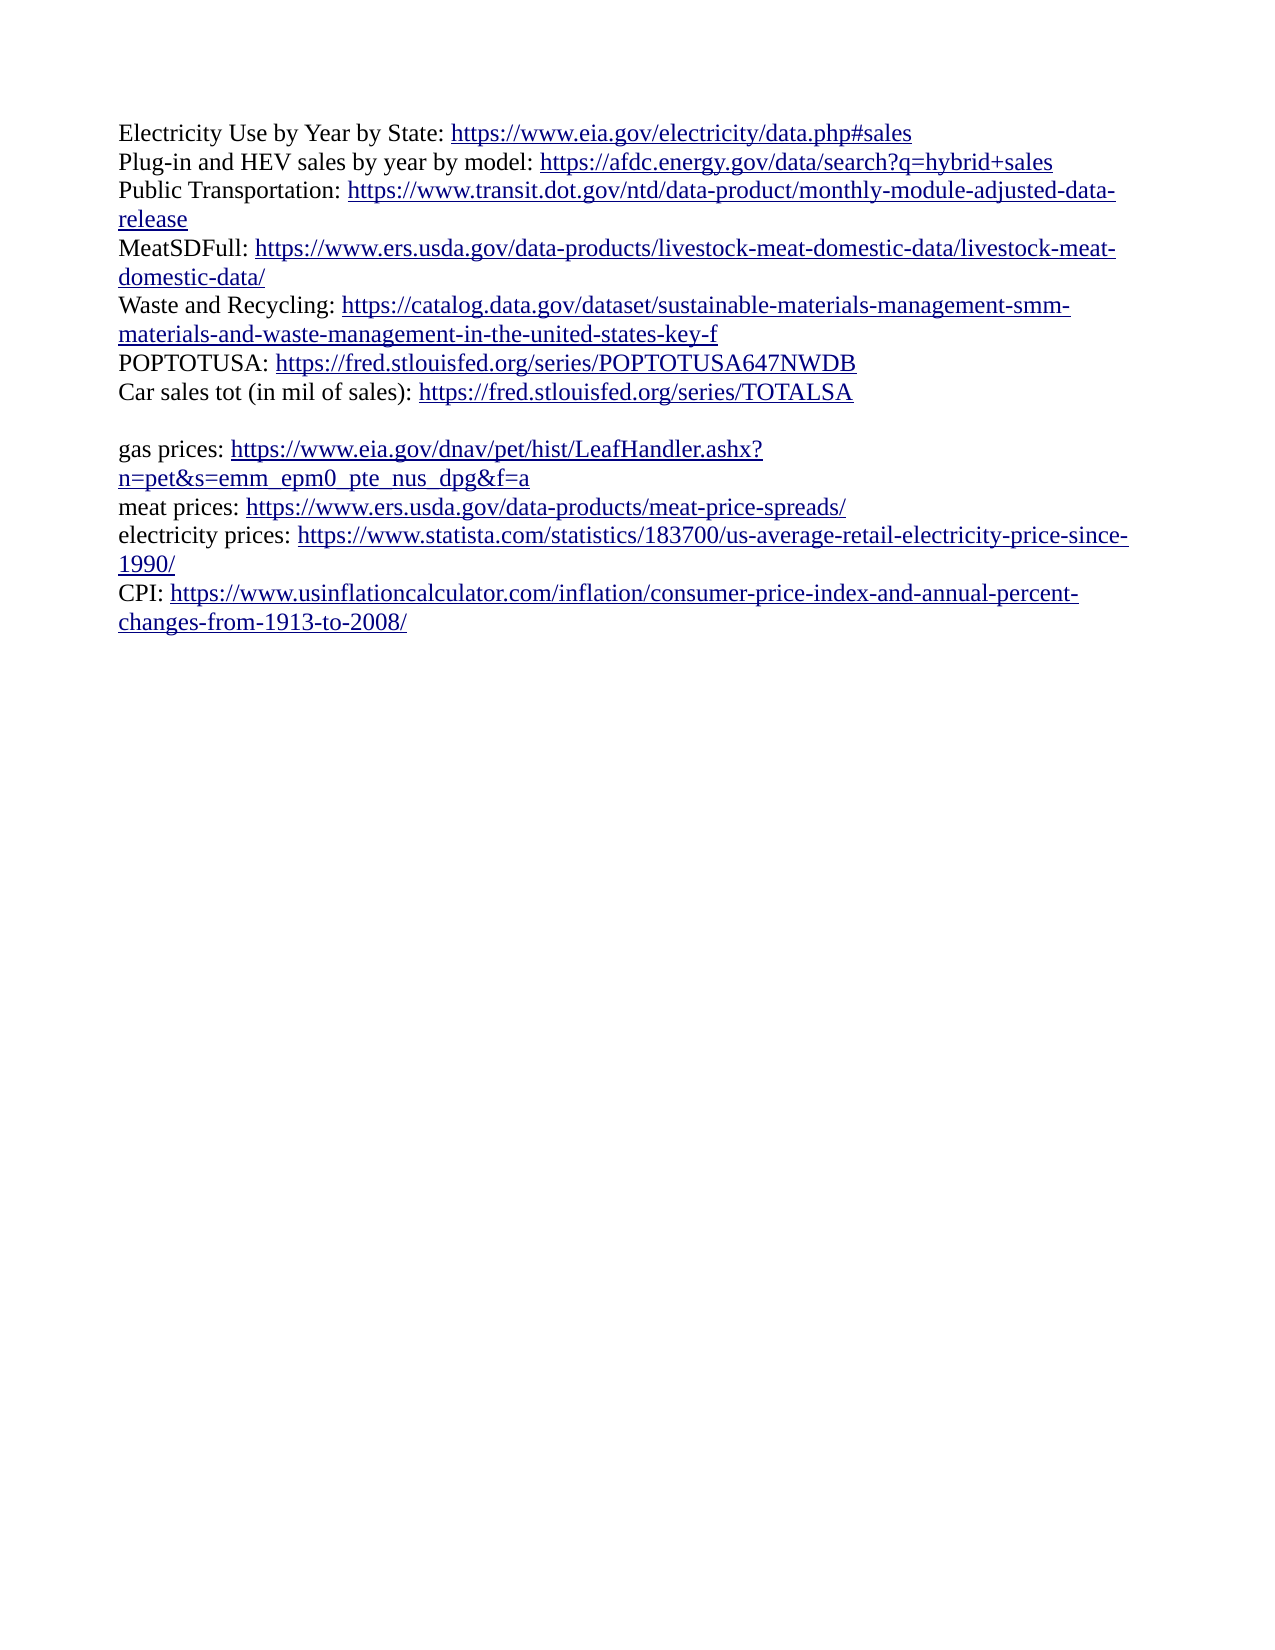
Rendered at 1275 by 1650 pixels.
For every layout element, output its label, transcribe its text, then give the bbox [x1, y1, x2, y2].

text Public Transportation: https://www.transit.dot.gov/ntd/data-product/monthly-module-adjusted-data-release [118, 176, 1157, 233]
text meat prices: https://www.ers.usda.gov/data-products/meat-price-spreads/ [118, 492, 1157, 521]
text Car sales tot (in mil of sales): https://fred.stlouisfed.org/series/TOTALSA [118, 377, 1157, 406]
text Plug-in and HEV sales by year by model: https://afdc.energy.gov/data/search?q=hybrid+sales [118, 147, 1157, 176]
text MeatSDFull: https://www.ers.usda.gov/data-products/livestock-meat-domestic-data/livestock-meat-domestic-data/ [118, 233, 1157, 291]
text CPI: https://www.usinflationcalculator.com/inflation/consumer-price-index-and-annual-percent-changes-from-1913-to-2008/ [118, 578, 1157, 636]
text Electricity Use by Year by State: https://www.eia.gov/electricity/data.php#sales [118, 118, 1157, 147]
text Waste and Recycling: https://catalog.data.gov/dataset/sustainable-materials-management-smm-materials-and-waste-management-in-the-united-states-key-f [118, 291, 1157, 348]
text gas prices: https://www.eia.gov/dnav/pet/hist/LeafHandler.ashx?n=pet&s=emm_epm0_pte_nus_dpg&f=a [118, 434, 1157, 492]
text electricity prices: https://www.statista.com/statistics/183700/us-average-retail-electricity-price-since-1990/ [118, 521, 1157, 578]
text POPTOTUSA: https://fred.stlouisfed.org/series/POPTOTUSA647NWDB [118, 348, 1157, 377]
